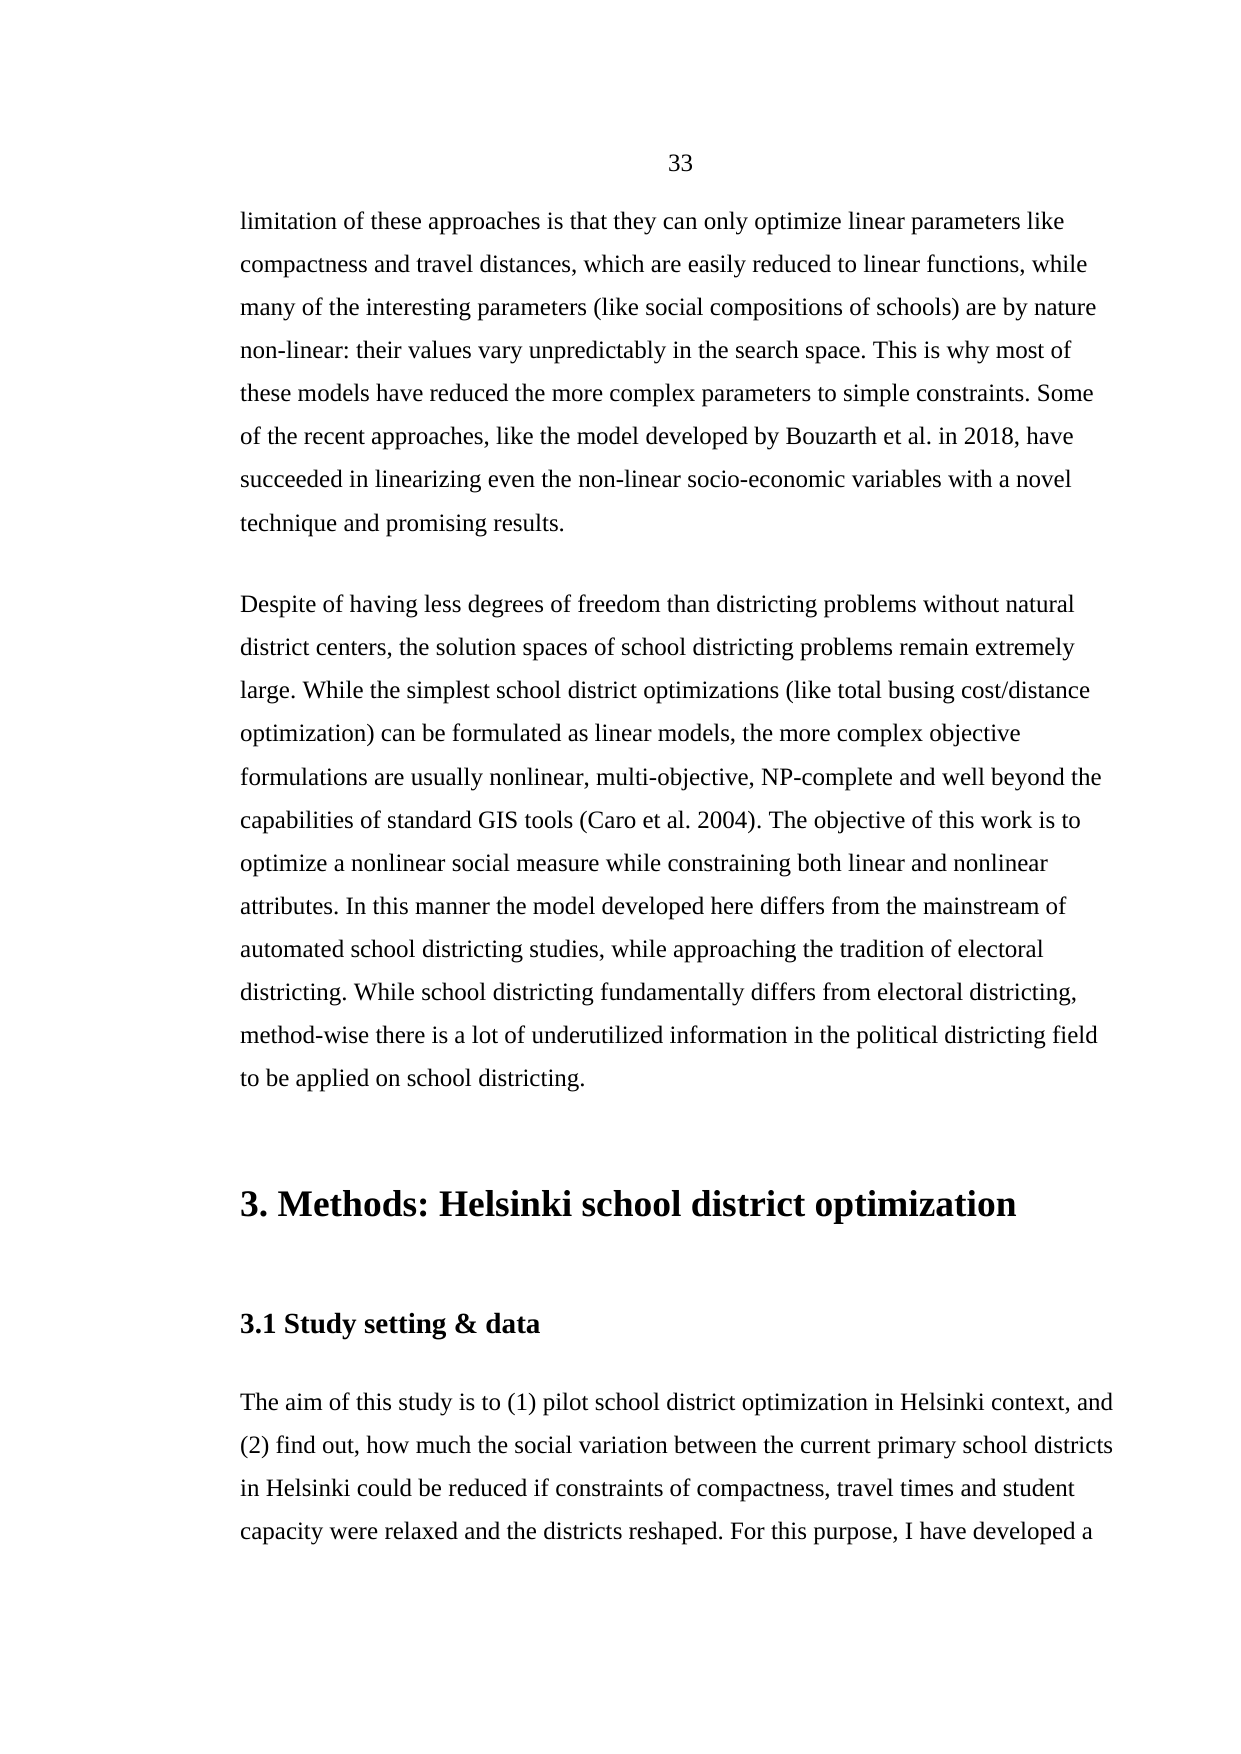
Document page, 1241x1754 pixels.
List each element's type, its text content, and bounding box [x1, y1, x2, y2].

subtitle 3.1 Study setting & data [240, 1306, 1121, 1340]
subtitle 3. Methods: Helsinki school district optimization [240, 1182, 1121, 1225]
text The aim of this study is to (1) pilot school district optimization in Helsinki context, and (2) find out, how much the social variation between the current primary school districts in Helsinki could be reduced if constraints of compactness, travel times and student capacity were relaxed and the districts reshaped. For this purpose, I have developed a [240, 1387, 1121, 1545]
text Despite of having less degrees of freedom than districting problems without natural district centers, the solution spaces of school districting problems remain extremely large. While the simplest school district optimizations (like total busing cost/distance optimization) can be formulated as linear models, the more complex objective formulations are usually nonlinear, multi-objective, NP-complete and well beyond the capabilities of standard GIS tools (Caro et al. 2004). The objective of this work is to optimize a nonlinear social measure while constraining both linear and nonlinear attributes. In this manner the model developed here differs from the mainstream of automated school districting studies, while approaching the tradition of electoral districting. While school districting fundamentally differs from electoral districting, method-wise there is a lot of underutilized information in the political districting field to be applied on school districting. [240, 589, 1121, 1092]
text limitation of these approaches is that they can only optimize linear parameters like compactness and travel distances, which are easily reduced to linear functions, while many of the interesting parameters (like social compositions of schools) are by nature non-linear: their values vary unpredictably in the search space. This is why most of these models have reduced the more complex parameters to simple constraints. Some of the recent approaches, like the model developed by Bouzarth et al. in 2018, have succeeded in linearizing even the non-linear socio-economic variables with a novel technique and promising results. [240, 206, 1121, 536]
